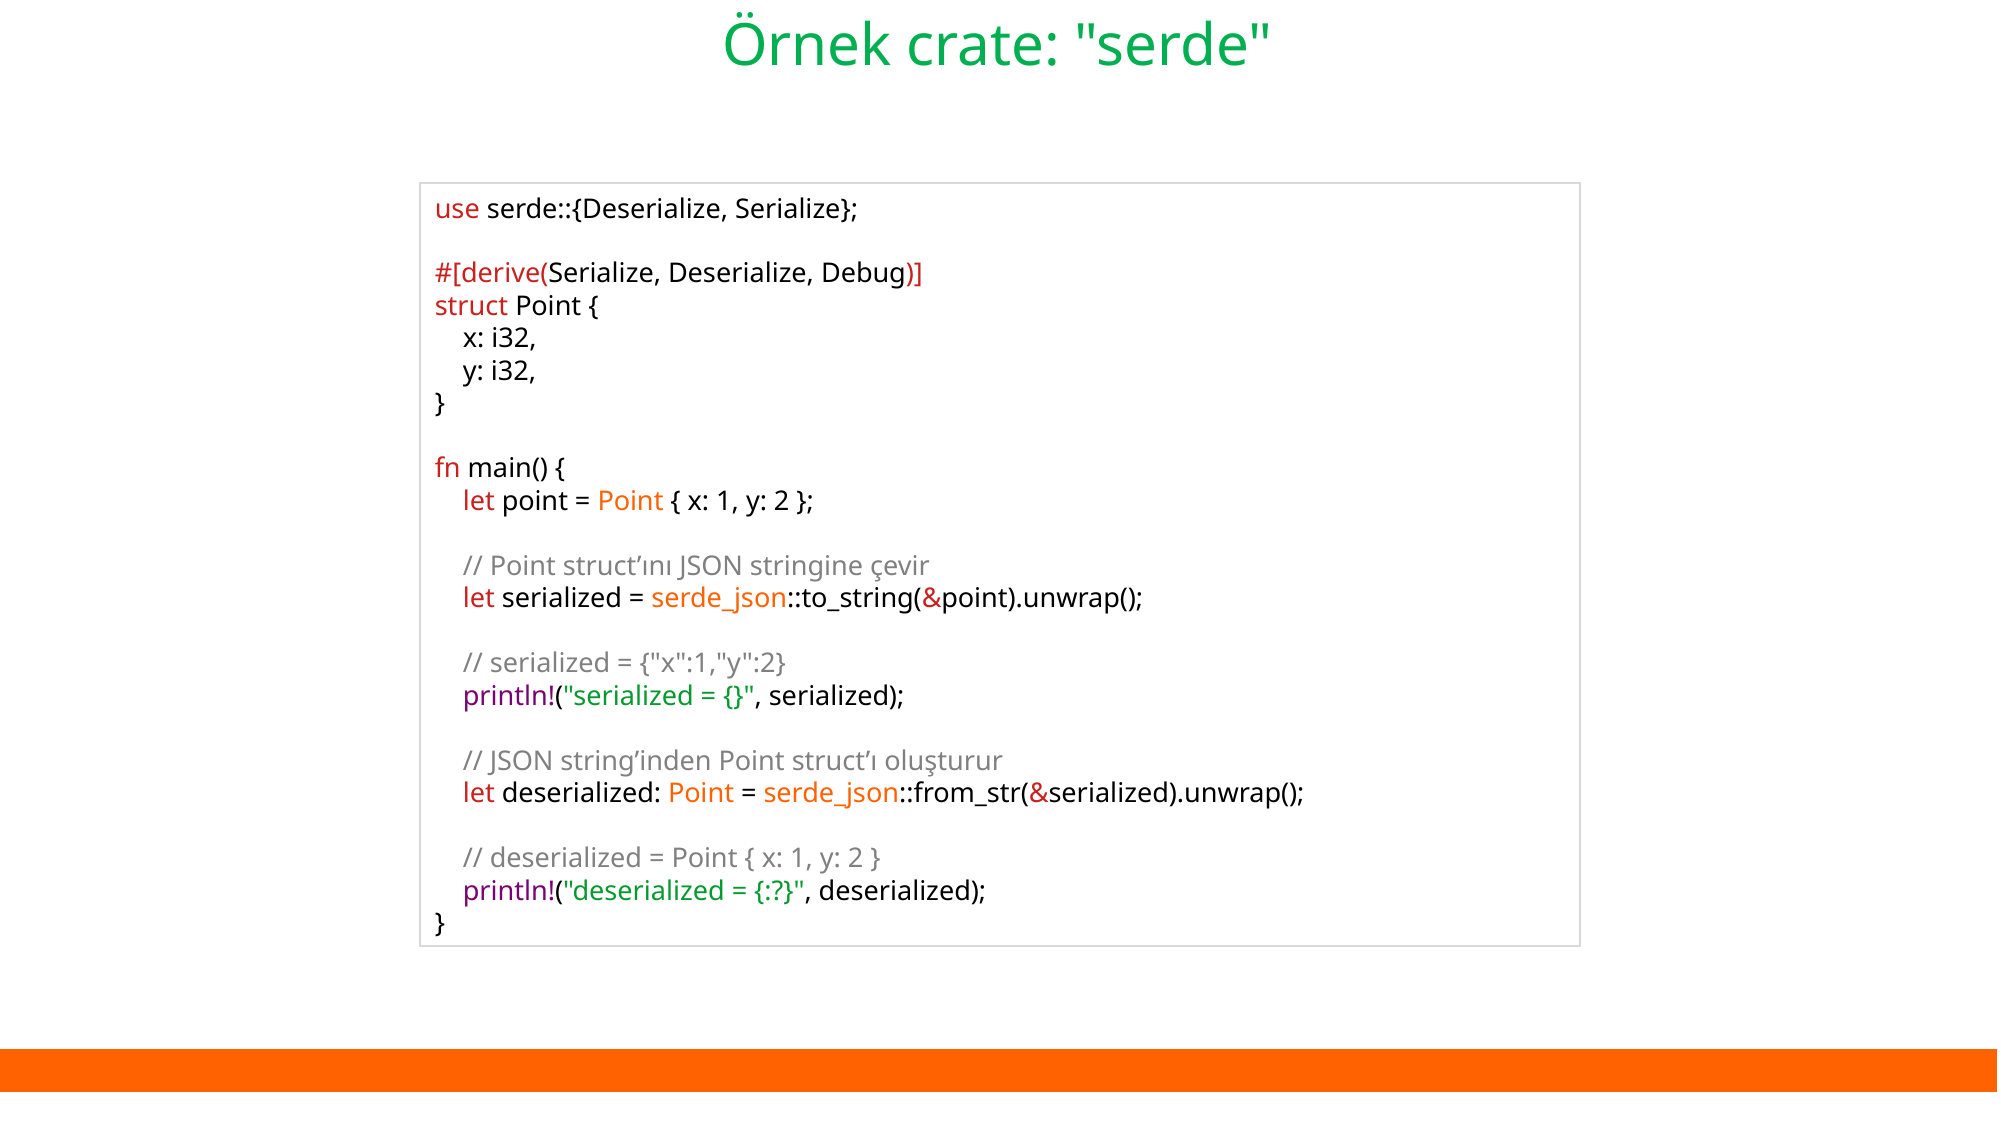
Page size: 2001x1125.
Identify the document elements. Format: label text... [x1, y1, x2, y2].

text_box use serde::{Deserialize, Serialize}; #[derive(Serialize, Deserialize, Debug)] struct Point { x: i32, y: i32, } fn main() { let point = Point { x: 1, y: 2 }; // Point struct’ını JSON stringine çevir let serialized = serde_json::to_string(&point).unwrap(); // serialized = {"x":1,"y":2} println!("serialized = {}", serialized); // JSON string’inden Point struct’ı oluşturur let deserialized: Point = serde_json::from_str(&serialized).unwrap(); // deserialized = Point { x: 1, y: 2 } println!("deserialized = {:?}", deserialized); } [419, 183, 1581, 947]
text_box [0, 1049, 1997, 1092]
text_box Örnek crate: "serde" [417, 7, 1577, 98]
